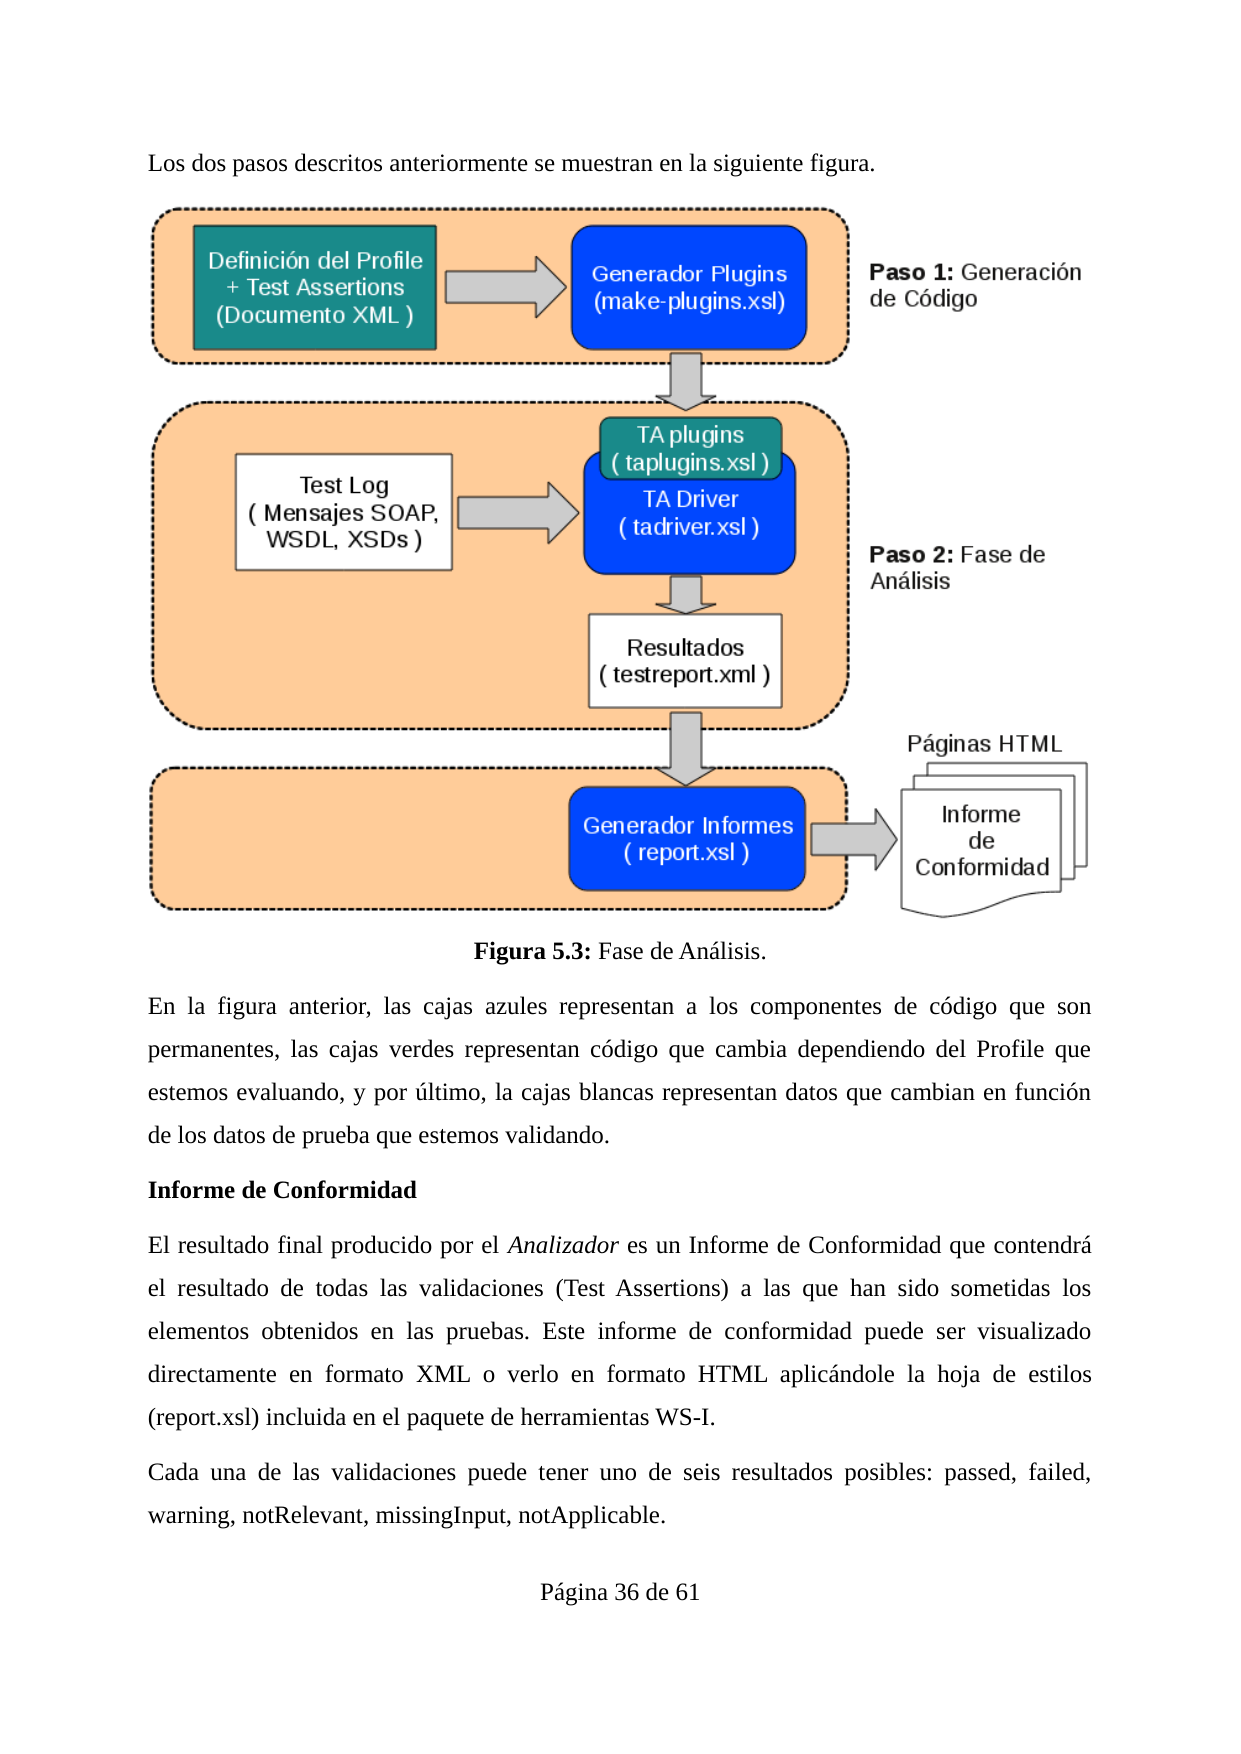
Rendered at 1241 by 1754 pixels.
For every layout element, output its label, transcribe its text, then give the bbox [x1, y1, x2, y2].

text Cada una de las validaciones puede tener uno de seis resultados posibles: passed, failed, warning, notRelevant, missingInput, notApplicable. [148, 1457, 1093, 1529]
picture [147, 202, 1093, 922]
text El resultado final producido por el Analizador es un Informe de Conformidad que contendrá el resultado de todas las validaciones (Test Assertions) a las que han sido sometidas los elementos obtenidos en las pruebas. Este informe de conformidad puede ser visualizado directamente en formato XML o verlo en formato HTML aplicándole la hoja de estilos (report.xsl) incluida en el paquete de herramientas WS-I. [148, 1230, 1093, 1431]
text Figura 5.3: Fase de Análisis. [148, 922, 1093, 964]
text Los dos pasos descritos anteriormente se muestran en la siguiente figura. [148, 148, 1093, 176]
text Informe de Conformidad [148, 1175, 1093, 1204]
text En la figura anterior, las cajas azules representan a los componentes de código que son permanentes, las cajas verdes representan código que cambia dependiendo del Profile que estemos evaluando, y por último, la cajas blancas representan datos que cambian en función de los datos de prueba que estemos validando. [148, 991, 1093, 1149]
